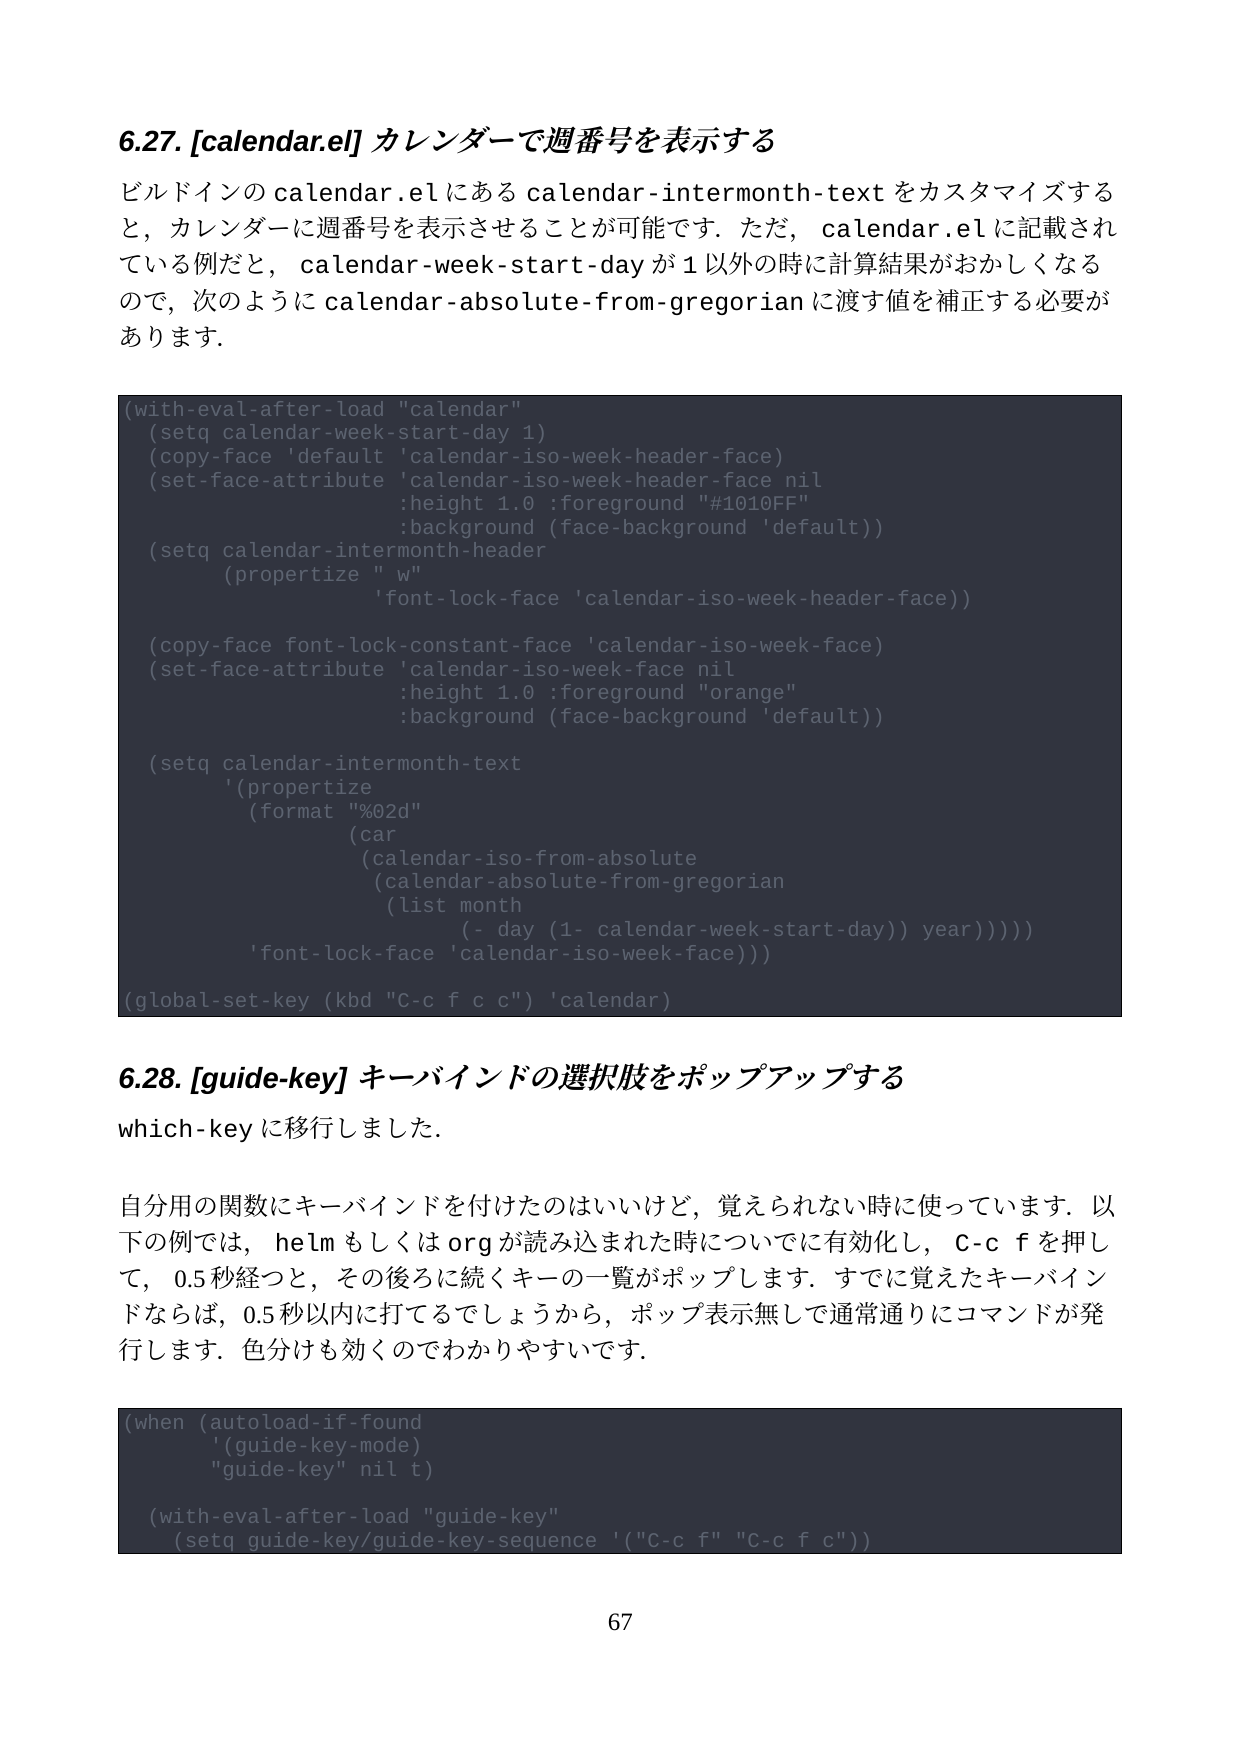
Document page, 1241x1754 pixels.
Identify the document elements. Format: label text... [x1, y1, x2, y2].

text (setq guide-key/guide-key-sequence '("C-c f" "C-c f c")) [119, 1526, 1121, 1553]
text (list month [119, 891, 1121, 915]
text (set-face-attribute 'calendar-iso-week-face nil [119, 655, 1121, 678]
text 'font-lock-face 'calendar-iso-week-header-face)) [119, 584, 1121, 607]
subtitle [guide-key] キーバインドの選択肢をポップアップする [118, 1055, 1122, 1097]
text "guide-key" nil t) [119, 1455, 1121, 1479]
text (calendar-iso-from-absolute [119, 844, 1121, 868]
text (calendar-absolute-from-gregorian [119, 868, 1121, 891]
text (setq calendar-intermonth-text [119, 749, 1121, 773]
subtitle [calendar.el] カレンダーで週番号を表示する [118, 118, 1122, 160]
text (copy-face font-lock-constant-face 'calendar-iso-week-face) [119, 631, 1121, 655]
text :background (face-background 'default)) [119, 513, 1121, 537]
text (set-face-attribute 'calendar-iso-week-header-face nil [119, 466, 1121, 489]
text (copy-face 'default 'calendar-iso-week-header-face) [119, 442, 1121, 466]
text (car [119, 820, 1121, 844]
text (when (autoload-if-found [119, 1409, 1121, 1432]
text (setq calendar-intermonth-header [119, 537, 1121, 560]
text (format "%02d" [119, 797, 1121, 820]
text (with-eval-after-load "guide-key" [119, 1502, 1121, 1526]
text ビルドインの calendar.el にある calendar-intermonth-text をカスタマイズすると，カレンダーに週番号を表示させることが可能です．ただ， calendar.el に記載されている例だと， calendar-week-start-day が 1 以外の時に計算結果がおかしくなるので，次のように calendar-absolute-from-gregorian に渡す値を補正する必要があります． [118, 172, 1122, 382]
text '(propertize [119, 773, 1121, 797]
text (with-eval-after-load "calendar" [119, 396, 1121, 418]
text (setq calendar-week-start-day 1) [119, 418, 1121, 442]
text 自分用の関数にキーバインドを付けたのはいいけど，覚えられない時に使っています．以下の例では， helm もしくは org が読み込まれた時についでに有効化し， C-c f を押して， 0.5秒経つと，その後ろに続くキーの一覧がポップします．すでに覚えたキーバインドならば，0.5秒以内に打てるでしょうから，ポップ表示無しで通常通りにコマンドが発行します．色分けも効くのでわかりやすいです． [118, 1187, 1122, 1395]
text :height 1.0 :foreground "orange" [119, 678, 1121, 702]
text 'font-lock-face 'calendar-iso-week-face))) [119, 938, 1121, 962]
text '(guide-key-mode) [119, 1432, 1121, 1455]
text (global-set-key (kbd "C-c f c c") 'calendar) [119, 986, 1121, 1016]
text (propertize " w" [119, 560, 1121, 584]
text :height 1.0 :foreground "#1010FF" [119, 489, 1121, 513]
text (- day (1- calendar-week-start-day)) year))))) [119, 915, 1121, 938]
text which-key に移行しました． [118, 1109, 1122, 1174]
text :background (face-background 'default)) [119, 702, 1121, 726]
